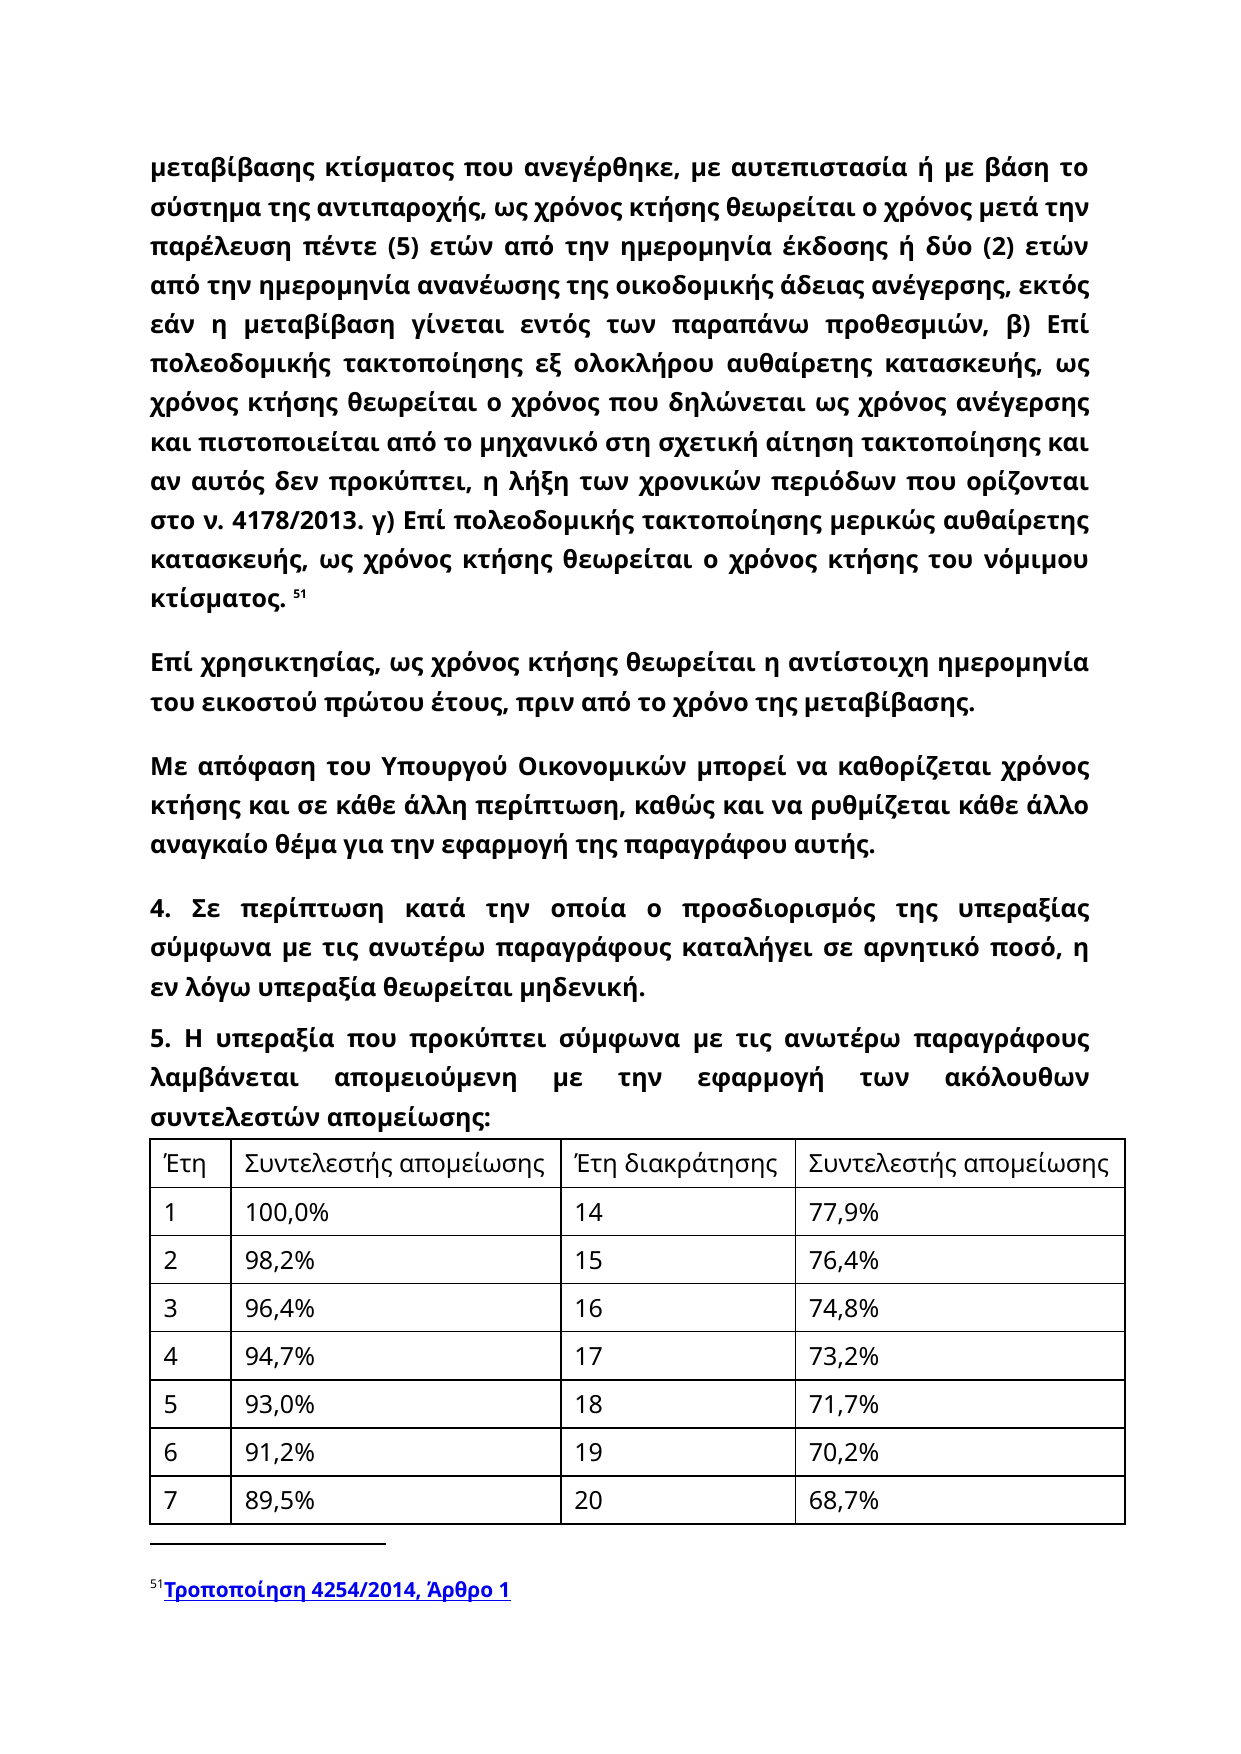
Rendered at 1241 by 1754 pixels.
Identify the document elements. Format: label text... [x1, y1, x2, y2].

table_cell 100,0% [232, 1188, 560, 1234]
table_cell 71,7% [796, 1381, 1124, 1427]
table_cell 76,4% [796, 1236, 1124, 1283]
table_cell 20 [562, 1477, 795, 1523]
text Τροποποίηση 4254/2014, Άρθρο 1 [150, 1576, 1090, 1604]
table_header Έτη διακράτησης [562, 1140, 795, 1186]
table_cell 4 [151, 1332, 230, 1379]
table_cell 77,9% [796, 1188, 1124, 1234]
table_header Συντελεστής απομείωσης [232, 1140, 560, 1186]
table_cell 89,5% [232, 1477, 560, 1523]
table_cell 68,7% [796, 1477, 1124, 1523]
table_header Έτη [151, 1140, 230, 1186]
text μεταβίβασης κτίσματος που ανεγέρθηκε, με αυτεπιστασία ή με βάση το σύστημα της αντιπαροχής, ως χρόνος κτήσης θεωρείται ο χρόνος μετά την παρέλευση πέντε (5) ετών από την ημερομηνία έκδοσης ή δύο (2) ετών από την ημερομηνία ανανέωσης της οικοδομικής άδειας ανέγερσης, εκτός εάν η μεταβίβαση γίνεται εντός των παραπάνω προθεσμιών, β) Επί πολεοδομικής τακτοποίησης εξ ολοκλήρου αυθαίρετης κατασκευής, ως χρόνος κτήσης θεωρείται ο χρόνος που δηλώνεται ως χρόνος ανέγερσης και πιστοποιείται από το μηχανικό στη σχετική αίτηση τακτοποίησης και αν αυτός δεν προκύπτει, η λήξη των χρονικών περιόδων που ορίζονται στο ν. 4178/2013. γ) Επί πολεοδομικής τακτοποίησης μερικώς αυθαίρετης κατασκευής, ως χρόνος κτήσης θεωρείται ο χρόνος κτήσης του νόμιμου κτίσματος. [150, 150, 1090, 615]
table_cell 73,2% [796, 1332, 1124, 1379]
table_cell 6 [151, 1429, 230, 1475]
table_cell 1 [151, 1188, 230, 1234]
table_cell 98,2% [232, 1236, 560, 1283]
table_cell 74,8% [796, 1284, 1124, 1331]
table_cell 16 [562, 1284, 795, 1331]
text Με απόφαση του Υπουργού Οικονομικών μπορεί να καθορίζεται χρόνος κτήσης και σε κάθε άλλη περίπτωση, καθώς και να ρυθμίζεται κάθε άλλο αναγκαίο θέμα για την εφαρμογή της παραγράφου αυτής. [150, 748, 1090, 861]
table_cell 91,2% [232, 1429, 560, 1475]
table_cell 19 [562, 1429, 795, 1475]
table_cell 2 [151, 1236, 230, 1283]
table_cell 7 [151, 1477, 230, 1523]
table_cell 3 [151, 1284, 230, 1331]
table_cell 94,7% [232, 1332, 560, 1379]
table_cell 96,4% [232, 1284, 560, 1331]
table_cell 14 [562, 1188, 795, 1234]
table_cell 5 [151, 1381, 230, 1427]
text 4. Σε περίπτωση κατά την οποία ο προσδιορισμός της υπεραξίας σύμφωνα με τις ανωτέρω παραγράφους καταλήγει σε αρνητικό ποσό, η εν λόγω υπεραξία θεωρείται μηδενική. [150, 891, 1090, 1003]
table_header Συντελεστής απομείωσης [796, 1140, 1124, 1186]
table_cell 70,2% [796, 1429, 1124, 1475]
table_cell 15 [562, 1236, 795, 1283]
table_cell 18 [562, 1381, 795, 1427]
table_cell 93,0% [232, 1381, 560, 1427]
text Επί χρησικτησίας, ως χρόνος κτήσης θεωρείται η αντίστοιχη ημερομηνία του εικοστού πρώτου έτους, πριν από το χρόνο της μεταβίβασης. [150, 645, 1090, 718]
table_cell 17 [562, 1332, 795, 1379]
text 5. Η υπεραξία που προκύπτει σύμφωνα με τις ανωτέρω παραγράφους λαμβάνεται απομειούμενη με την εφαρμογή των ακόλουθων συντελεστών απομείωσης: [150, 1021, 1090, 1133]
